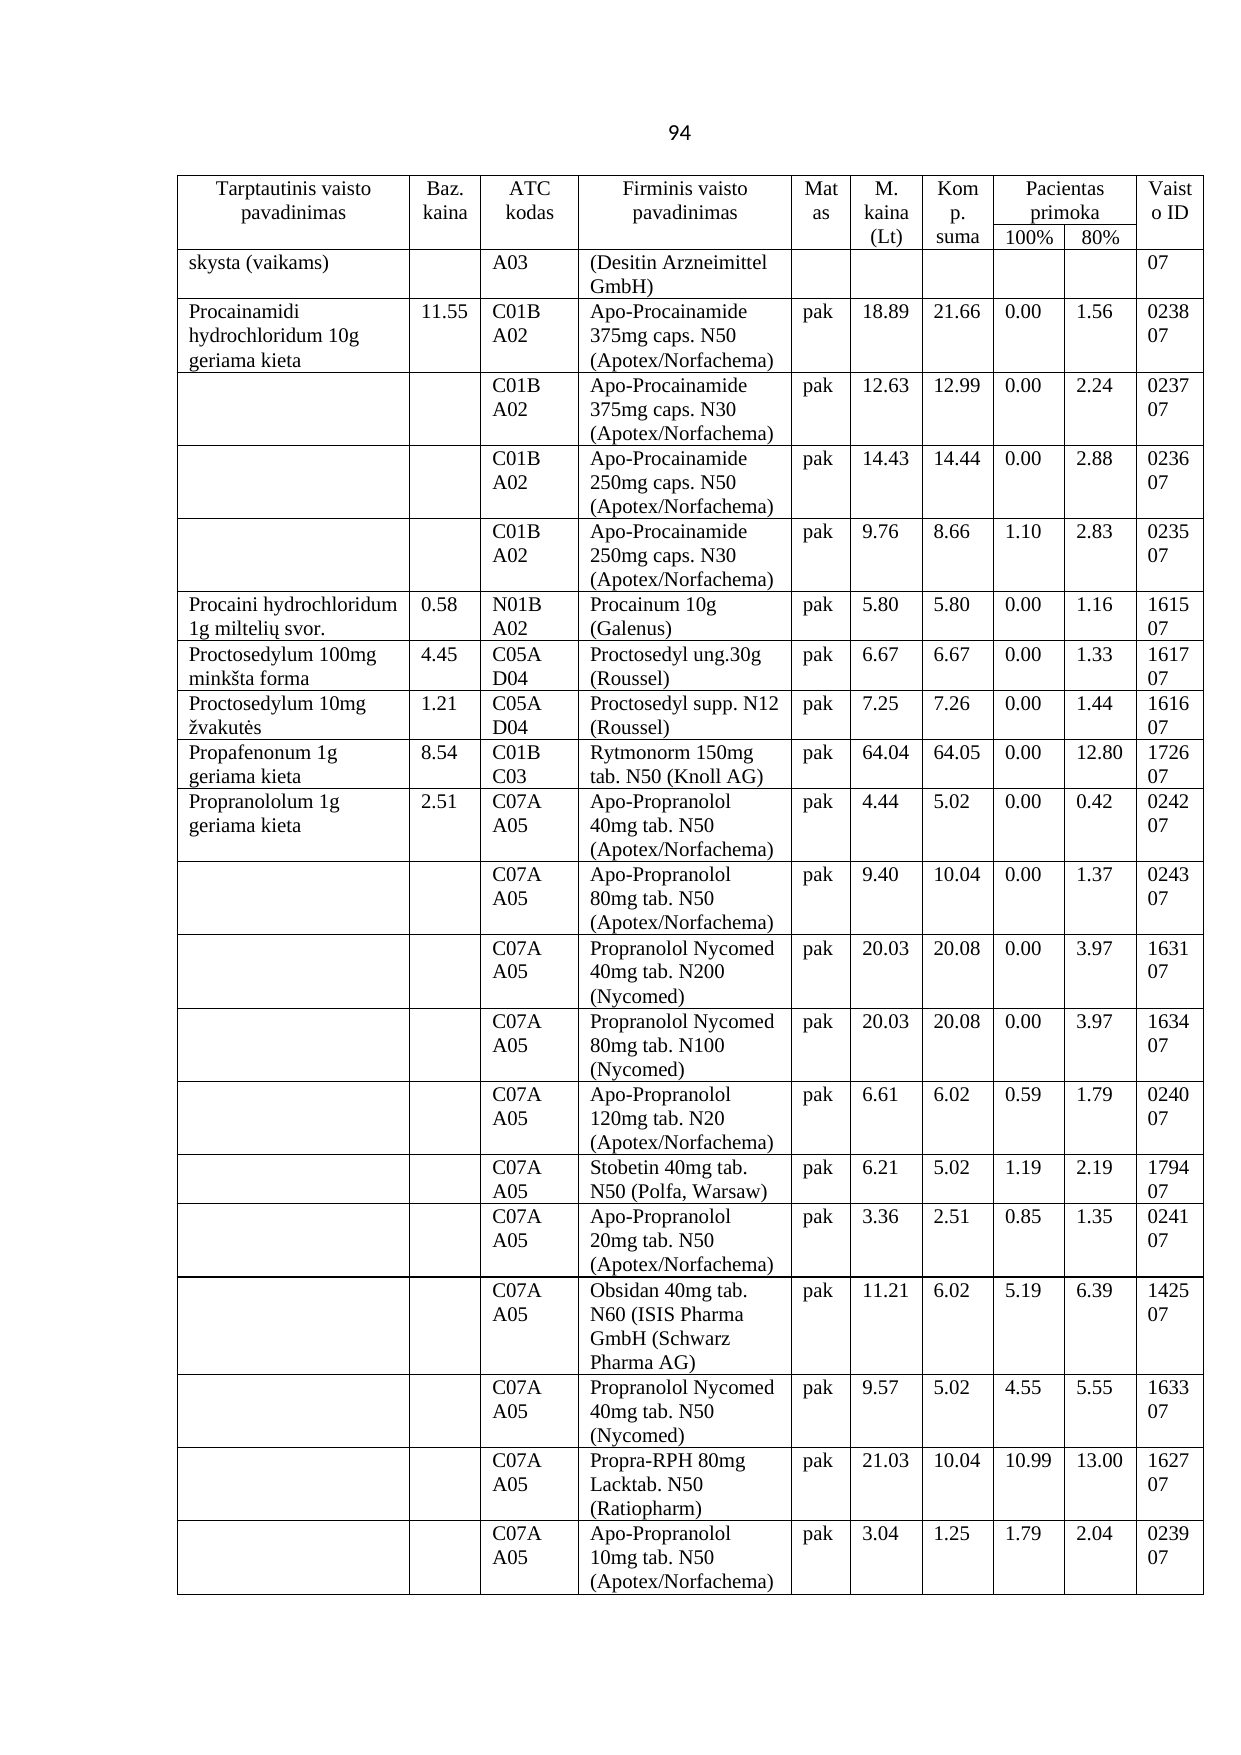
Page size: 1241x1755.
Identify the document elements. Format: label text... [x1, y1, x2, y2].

table_cell 0.00 [994, 299, 1064, 372]
table_cell 1.21 [410, 691, 480, 739]
table_cell 023807 [1137, 299, 1203, 372]
table_cell 20.08 [923, 1009, 993, 1081]
table_cell [410, 1521, 480, 1593]
table_cell pak [792, 935, 850, 1008]
table_cell C07A A05 [481, 1375, 578, 1447]
table_cell 64.05 [923, 740, 993, 788]
table_cell C07A A05 [481, 935, 578, 1008]
table_cell [410, 862, 480, 934]
table_cell Propranololum 1g geriama kieta [178, 789, 409, 861]
table_cell C05A D04 [481, 691, 578, 739]
table_cell pak [792, 1082, 850, 1154]
table_cell 14.43 [851, 446, 922, 518]
table_cell (Desitin Arzneimittel GmbH) [579, 250, 791, 298]
table_cell 2.04 [1065, 1521, 1136, 1593]
table_cell C01B C03 [481, 740, 578, 788]
table_cell C07A A05 [481, 1155, 578, 1203]
table_cell 6.02 [923, 1082, 993, 1154]
table_cell 023907 [1137, 1521, 1203, 1593]
table_cell [410, 250, 480, 298]
table_cell 6.61 [851, 1082, 922, 1154]
table_cell Apo-Procainamide 250mg caps. N50 (Apotex/Norfachema) [579, 446, 791, 518]
table_cell [178, 862, 409, 934]
table_cell 5.80 [923, 592, 993, 640]
table_cell 0.85 [994, 1204, 1064, 1276]
table_cell pak [792, 740, 850, 788]
table_cell [178, 1082, 409, 1154]
table_cell [851, 250, 922, 298]
table_cell [410, 1204, 480, 1276]
table_cell 10.99 [994, 1448, 1064, 1520]
table_cell 1.10 [994, 519, 1064, 591]
table_cell 4.55 [994, 1375, 1064, 1447]
table_cell Procainamidi hydrochloridum 10g geriama kieta [178, 299, 409, 372]
table_cell 3.36 [851, 1204, 922, 1276]
table_cell [410, 1448, 480, 1520]
table_cell Propafenonum 1g geriama kieta [178, 740, 409, 788]
table_cell 1.79 [1065, 1082, 1136, 1154]
table_cell [178, 1009, 409, 1081]
table_cell Apo-Procainamide 250mg caps. N30 (Apotex/Norfachema) [579, 519, 791, 591]
table_cell [410, 1155, 480, 1203]
table_cell 0.00 [994, 446, 1064, 518]
table_cell 0.42 [1065, 789, 1136, 861]
table_cell 6.39 [1065, 1278, 1136, 1374]
table_cell 142507 [1137, 1278, 1203, 1374]
table_cell 0.00 [994, 641, 1064, 689]
table_cell Propranolol Nycomed 40mg tab. N200 (Nycomed) [579, 935, 791, 1008]
table_cell 6.67 [923, 641, 993, 689]
table_cell [410, 1009, 480, 1081]
table_cell pak [792, 641, 850, 689]
table_cell 3.97 [1065, 1009, 1136, 1081]
table_cell Propra-RPH 80mg Lacktab. N50 (Ratiopharm) [579, 1448, 791, 1520]
table_cell 13.00 [1065, 1448, 1136, 1520]
table_cell Apo-Procainamide 375mg caps. N30 (Apotex/Norfachema) [579, 373, 791, 445]
table_cell pak [792, 789, 850, 861]
table_cell [1065, 250, 1136, 298]
table_cell [410, 935, 480, 1008]
table_cell 161507 [1137, 592, 1203, 640]
table_cell [178, 1155, 409, 1203]
table_cell [178, 446, 409, 518]
table_cell 0.00 [994, 935, 1064, 1008]
table_cell Apo-Propranolol 10mg tab. N50 (Apotex/Norfachema) [579, 1521, 791, 1593]
table_cell 5.19 [994, 1278, 1064, 1374]
table_cell C07A A05 [481, 1009, 578, 1081]
table_cell [410, 446, 480, 518]
table_cell 024207 [1137, 789, 1203, 861]
table_cell 6.67 [851, 641, 922, 689]
table_cell 21.03 [851, 1448, 922, 1520]
table_header Tarptautinis vaisto pavadinimas [178, 176, 409, 249]
table_cell 3.97 [1065, 935, 1136, 1008]
table_cell Procainum 10g (Galenus) [579, 592, 791, 640]
table_cell 5.02 [923, 789, 993, 861]
table_header ATC kodas [481, 176, 578, 249]
table_header Pacientas primoka [994, 176, 1136, 224]
table_cell 163407 [1137, 1009, 1203, 1081]
table_header Firminis vaisto pavadinimas [579, 176, 791, 249]
table_cell pak [792, 446, 850, 518]
table_cell [178, 373, 409, 445]
table_cell [178, 1448, 409, 1520]
table_cell 07 [1137, 250, 1203, 298]
table_cell 9.40 [851, 862, 922, 934]
table_cell 4.44 [851, 789, 922, 861]
table_cell 1.37 [1065, 862, 1136, 934]
table_cell pak [792, 691, 850, 739]
table_cell A03 [481, 250, 578, 298]
table_cell 9.57 [851, 1375, 922, 1447]
table_cell 1.44 [1065, 691, 1136, 739]
table_cell 5.55 [1065, 1375, 1136, 1447]
table_cell N01B A02 [481, 592, 578, 640]
table_cell pak [792, 592, 850, 640]
table_cell 163307 [1137, 1375, 1203, 1447]
table_cell 0.00 [994, 862, 1064, 934]
table_cell 6.21 [851, 1155, 922, 1203]
table_cell C01B A02 [481, 519, 578, 591]
table_cell pak [792, 1521, 850, 1593]
table_cell pak [792, 519, 850, 591]
table_header Komp. suma (Lt) [923, 176, 993, 249]
table_cell 161707 [1137, 641, 1203, 689]
table_cell Apo-Procainamide 375mg caps. N50 (Apotex/Norfachema) [579, 299, 791, 372]
table_cell 2.88 [1065, 446, 1136, 518]
table_cell 6.02 [923, 1278, 993, 1374]
table_cell C05A D04 [481, 641, 578, 689]
table_cell 8.66 [923, 519, 993, 591]
table_cell 179407 [1137, 1155, 1203, 1203]
table_cell 5.02 [923, 1375, 993, 1447]
table_cell 023707 [1137, 373, 1203, 445]
table_cell pak [792, 862, 850, 934]
table_cell 11.55 [410, 299, 480, 372]
table_cell 12.80 [1065, 740, 1136, 788]
table_cell C07A A05 [481, 1082, 578, 1154]
table_cell 161607 [1137, 691, 1203, 739]
table_header Matas [792, 176, 850, 249]
table_cell 14.44 [923, 446, 993, 518]
table_cell skysta (vaikams) [178, 250, 409, 298]
table_cell [178, 1521, 409, 1593]
table_cell 5.02 [923, 1155, 993, 1203]
table_cell [178, 935, 409, 1008]
table_cell 1.33 [1065, 641, 1136, 689]
table_cell 20.03 [851, 935, 922, 1008]
table_cell [792, 250, 850, 298]
table_cell 024107 [1137, 1204, 1203, 1276]
table_cell [178, 1278, 409, 1374]
table_cell C01B A02 [481, 299, 578, 372]
table_cell 1.25 [923, 1521, 993, 1593]
table_cell 0.00 [994, 373, 1064, 445]
table_cell pak [792, 1375, 850, 1447]
table_cell [410, 373, 480, 445]
table_cell Apo-Propranolol 40mg tab. N50 (Apotex/Norfachema) [579, 789, 791, 861]
table_cell C07A A05 [481, 1521, 578, 1593]
table_cell 024307 [1137, 862, 1203, 934]
table_cell C07A A05 [481, 862, 578, 934]
table_cell Procaini hydrochloridum 1g miltelių svor. [178, 592, 409, 640]
table_cell 12.99 [923, 373, 993, 445]
table_cell 1.79 [994, 1521, 1064, 1593]
table_cell 2.83 [1065, 519, 1136, 591]
table_cell 3.04 [851, 1521, 922, 1593]
table_cell 8.54 [410, 740, 480, 788]
table_cell pak [792, 1278, 850, 1374]
table_cell 10.04 [923, 1448, 993, 1520]
table_cell 1.56 [1065, 299, 1136, 372]
table_header Baz. kaina [410, 176, 480, 249]
table_cell 80% [1065, 225, 1136, 249]
table_cell 2.19 [1065, 1155, 1136, 1203]
table_cell pak [792, 1155, 850, 1203]
table_cell [410, 1375, 480, 1447]
table_cell 20.03 [851, 1009, 922, 1081]
table_cell 26.75 [923, 250, 993, 298]
table_cell 024007 [1137, 1082, 1203, 1154]
table_cell 5.80 [851, 592, 922, 640]
table_cell 1.19 [994, 1155, 1064, 1203]
table_cell Apo-Propranolol 20mg tab. N50 (Apotex/Norfachema) [579, 1204, 791, 1276]
table_cell [410, 1082, 480, 1154]
table_cell 18.89 [851, 299, 922, 372]
table_cell C07A A05 [481, 1278, 578, 1374]
table_cell 023607 [1137, 446, 1203, 518]
table_cell 21.66 [923, 299, 993, 372]
table_cell 162707 [1137, 1448, 1203, 1520]
table_cell Propranolol Nycomed 40mg tab. N50 (Nycomed) [579, 1375, 791, 1447]
table_cell 0.00 [994, 691, 1064, 739]
table_cell [178, 1375, 409, 1447]
table_cell Apo-Propranolol 120mg tab. N20 (Apotex/Norfachema) [579, 1082, 791, 1154]
table_cell 12.63 [851, 373, 922, 445]
table_cell pak [792, 1448, 850, 1520]
table_cell 10.04 [923, 862, 993, 934]
table_cell 11.21 [851, 1278, 922, 1374]
table_cell 7.26 [923, 691, 993, 739]
table_cell [178, 1204, 409, 1276]
table_cell [178, 519, 409, 591]
table_cell Obsidan 40mg tab. N60 (ISIS Pharma GmbH (Schwarz Pharma AG) [579, 1278, 791, 1374]
table_cell 7.25 [851, 691, 922, 739]
table_cell [410, 1278, 480, 1374]
table_cell 2.24 [1065, 373, 1136, 445]
table_cell C07A A05 [481, 789, 578, 861]
table_header M. kaina (Lt) [851, 176, 922, 249]
table_cell 1.16 [1065, 592, 1136, 640]
table_cell pak [792, 373, 850, 445]
table_cell pak [792, 1204, 850, 1276]
table_cell C01B A02 [481, 446, 578, 518]
table_cell Proctosedylum 10mg žvakutės [178, 691, 409, 739]
table_cell 100% [994, 225, 1064, 249]
table_cell C07A A05 [481, 1448, 578, 1520]
table_cell 0.00 [994, 1009, 1064, 1081]
table_cell Apo-Propranolol 80mg tab. N50 (Apotex/Norfachema) [579, 862, 791, 934]
table_cell C01B A02 [481, 373, 578, 445]
table_cell 0.00 [994, 740, 1064, 788]
table_cell [410, 519, 480, 591]
table_cell Propranolol Nycomed 80mg tab. N100 (Nycomed) [579, 1009, 791, 1081]
table_cell 64.04 [851, 740, 922, 788]
table_cell 1.35 [1065, 1204, 1136, 1276]
table_cell 4.45 [410, 641, 480, 689]
table_cell 0.58 [410, 592, 480, 640]
table_cell C07A A05 [481, 1204, 578, 1276]
table_cell 0.00 [994, 789, 1064, 861]
table_cell 2.51 [410, 789, 480, 861]
table_cell Proctosedyl ung.30g (Roussel) [579, 641, 791, 689]
table_cell Proctosedyl supp. N12 (Roussel) [579, 691, 791, 739]
table_cell pak [792, 1009, 850, 1081]
table_cell [994, 250, 1064, 298]
table_cell 2.51 [923, 1204, 993, 1276]
table_cell 9.76 [851, 519, 922, 591]
table_cell Rytmonorm 150mg tab. N50 (Knoll AG) [579, 740, 791, 788]
table_cell Proctosedylum 100mg minkšta forma [178, 641, 409, 689]
table_cell 163107 [1137, 935, 1203, 1008]
table_cell Stobetin 40mg tab. N50 (Polfa, Warsaw) [579, 1155, 791, 1203]
table_cell 0.59 [994, 1082, 1064, 1154]
table_header Vaisto ID [1137, 176, 1203, 249]
table_cell 172607 [1137, 740, 1203, 788]
table_cell 20.08 [923, 935, 993, 1008]
table_cell pak [792, 299, 850, 372]
table_cell 0.00 [994, 592, 1064, 640]
table_cell 023507 [1137, 519, 1203, 591]
